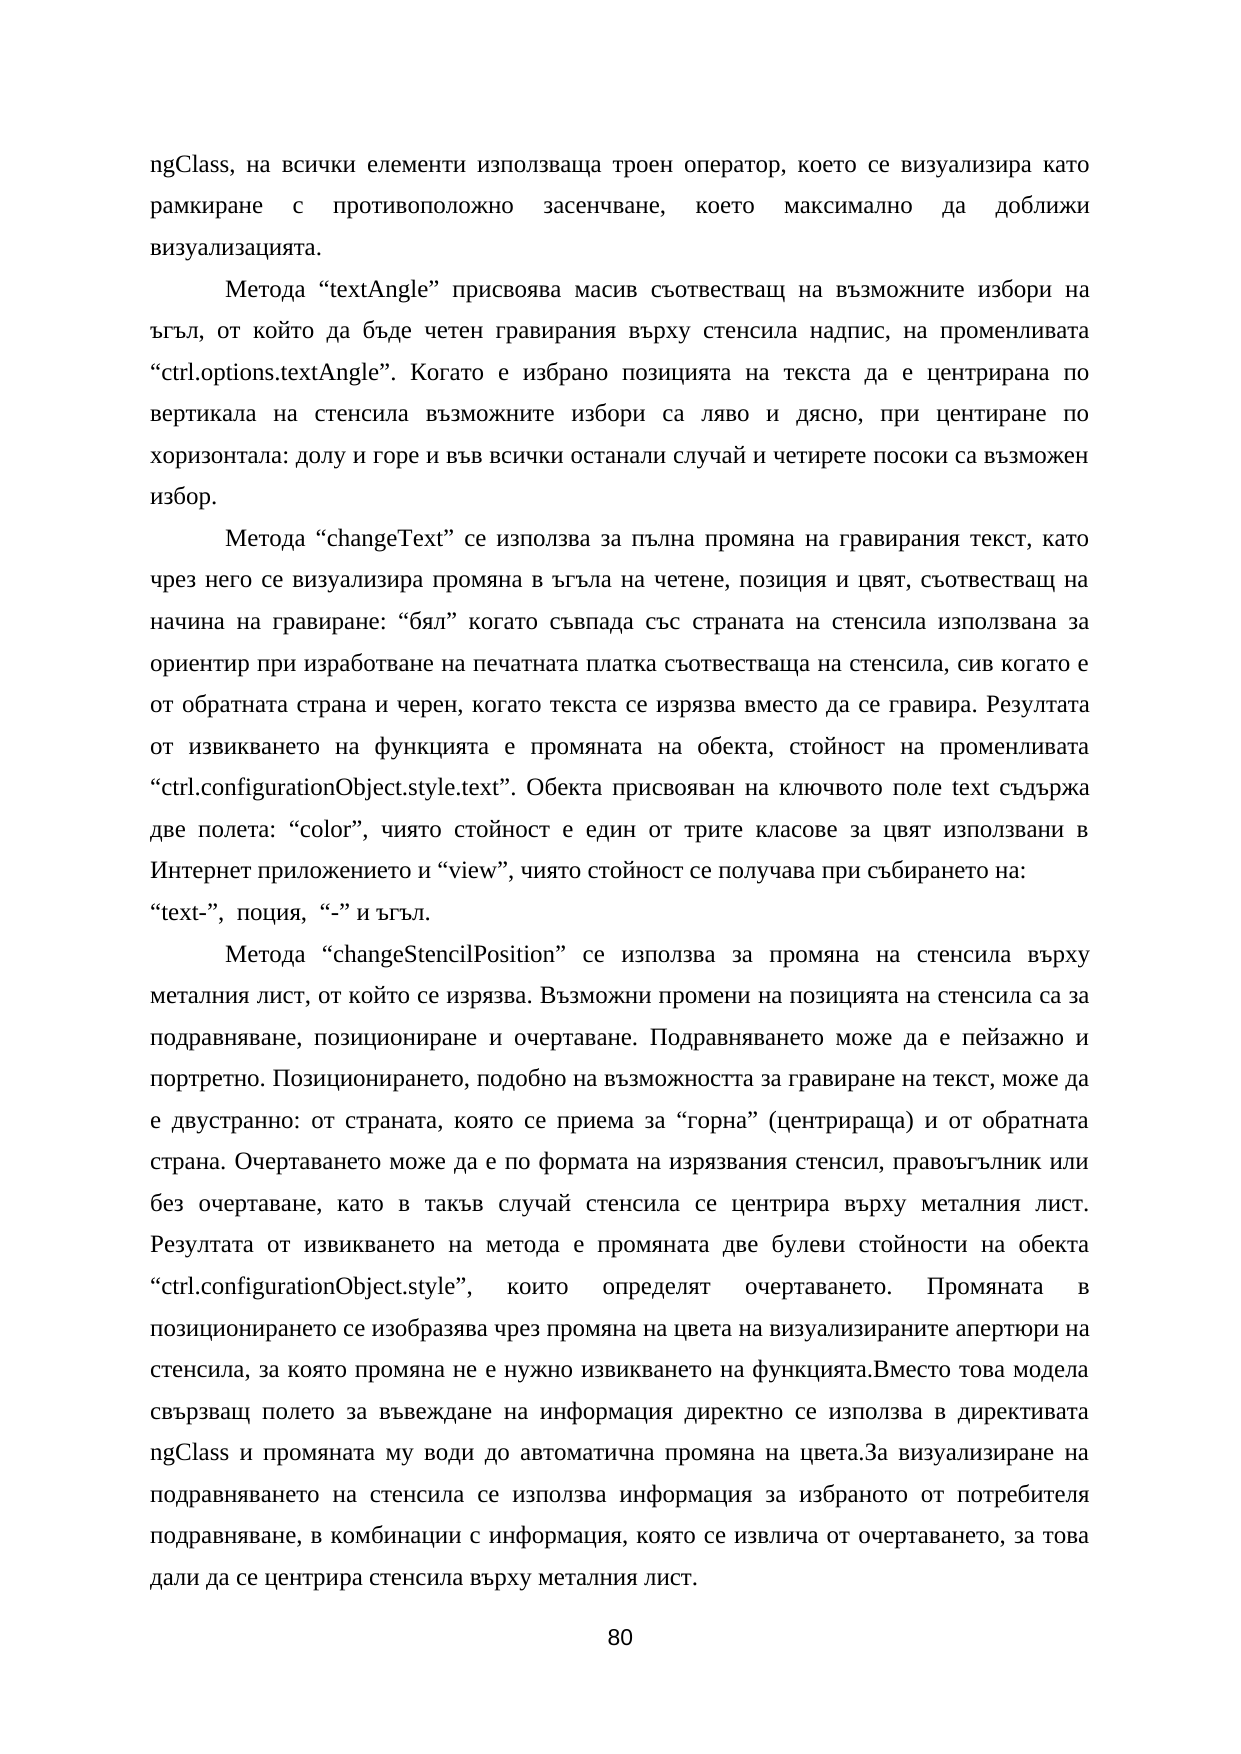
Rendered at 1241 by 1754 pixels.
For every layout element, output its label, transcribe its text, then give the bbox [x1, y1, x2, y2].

text ngClass, на всички елементи използваща троен оператор, което се визуализира като рамкиране с противоположно засенчване, което максимално да доближи визуализацията. [150, 150, 1091, 261]
text Метода “changeText” се използва за пълна промяна на гравирания текст, като чрез него се визуализира промяна в ъгъла на четене, позиция и цвят, съотвестващ на начина на гравиране: “бял” когато съвпада със страната на стенсила използвана за ориентир при изработване на печатната платка съотвестваща на стенсила, сив когато е от обратната страна и черен, когато текста се изрязва вместо да се гравира. Резултата от извикването на функцията е промяната на обекта, стойност на променливата “ctrl.configurationObject.style.text”. Обекта присвояван на ключвото поле text съдържа две полета: “color”, чиято стойност е един от трите класове за цвят използвани в Интернет приложението и “view”, чиято стойност се получава при събирането на: [150, 524, 1091, 884]
text Метода “textAngle” присвоява масив съотвестващ на възможните избори на ъгъл, от който да бъде четен гравирания върху стенсила надпис, на променливата “ctrl.options.textAngle”. Когато е избрано позицията на текста да е центрирана по вертикала на стенсила възможните избори са ляво и дясно, при центиране по хоризонтала: долу и горе и във всички останали случай и четирете посоки са възможен избор. [150, 275, 1091, 510]
text Метода “changeStencilPosition” се използва за промяна на стенсила върху металния лист, от който се изрязва. Възможни промени на позицията на стенсила са за подравняване, позициониране и очертаване. Подравняването може да е пейзажно и портретно. Позиционирането, подобно на възможността за гравиране на текст, може да е двустранно: от страната, която се приема за “горна” (центрираща) и от обратната страна. Очертаването може да е по формата на изрязвания стенсил, правоъгълник или без очертаване, като в такъв случай стенсила се центрира върху металния лист. Резултата от извикването на метода е промяната две булеви стойности на обекта “ctrl.configurationObject.style”, които определят очертаването. Промяната в позиционирането се изобразява чрез промяна на цвета на визуализираните апертюри на стенсила, за която промяна не е нужно извикването на функцията.Вместо това модела свързващ полето за въвеждане на информация директно се използва в директивата ngClass и промяната му води до автоматична промяна на цвета.За визуализиране на подравняването на стенсила се използва информация за избраното от потребителя подравняване, в комбинации с информация, която се извлича от очертаването, за това дали да се центрира стенсила върху металния лист. [150, 940, 1091, 1591]
text “text-”, поция, “-” и ъгъл. [150, 898, 1091, 926]
